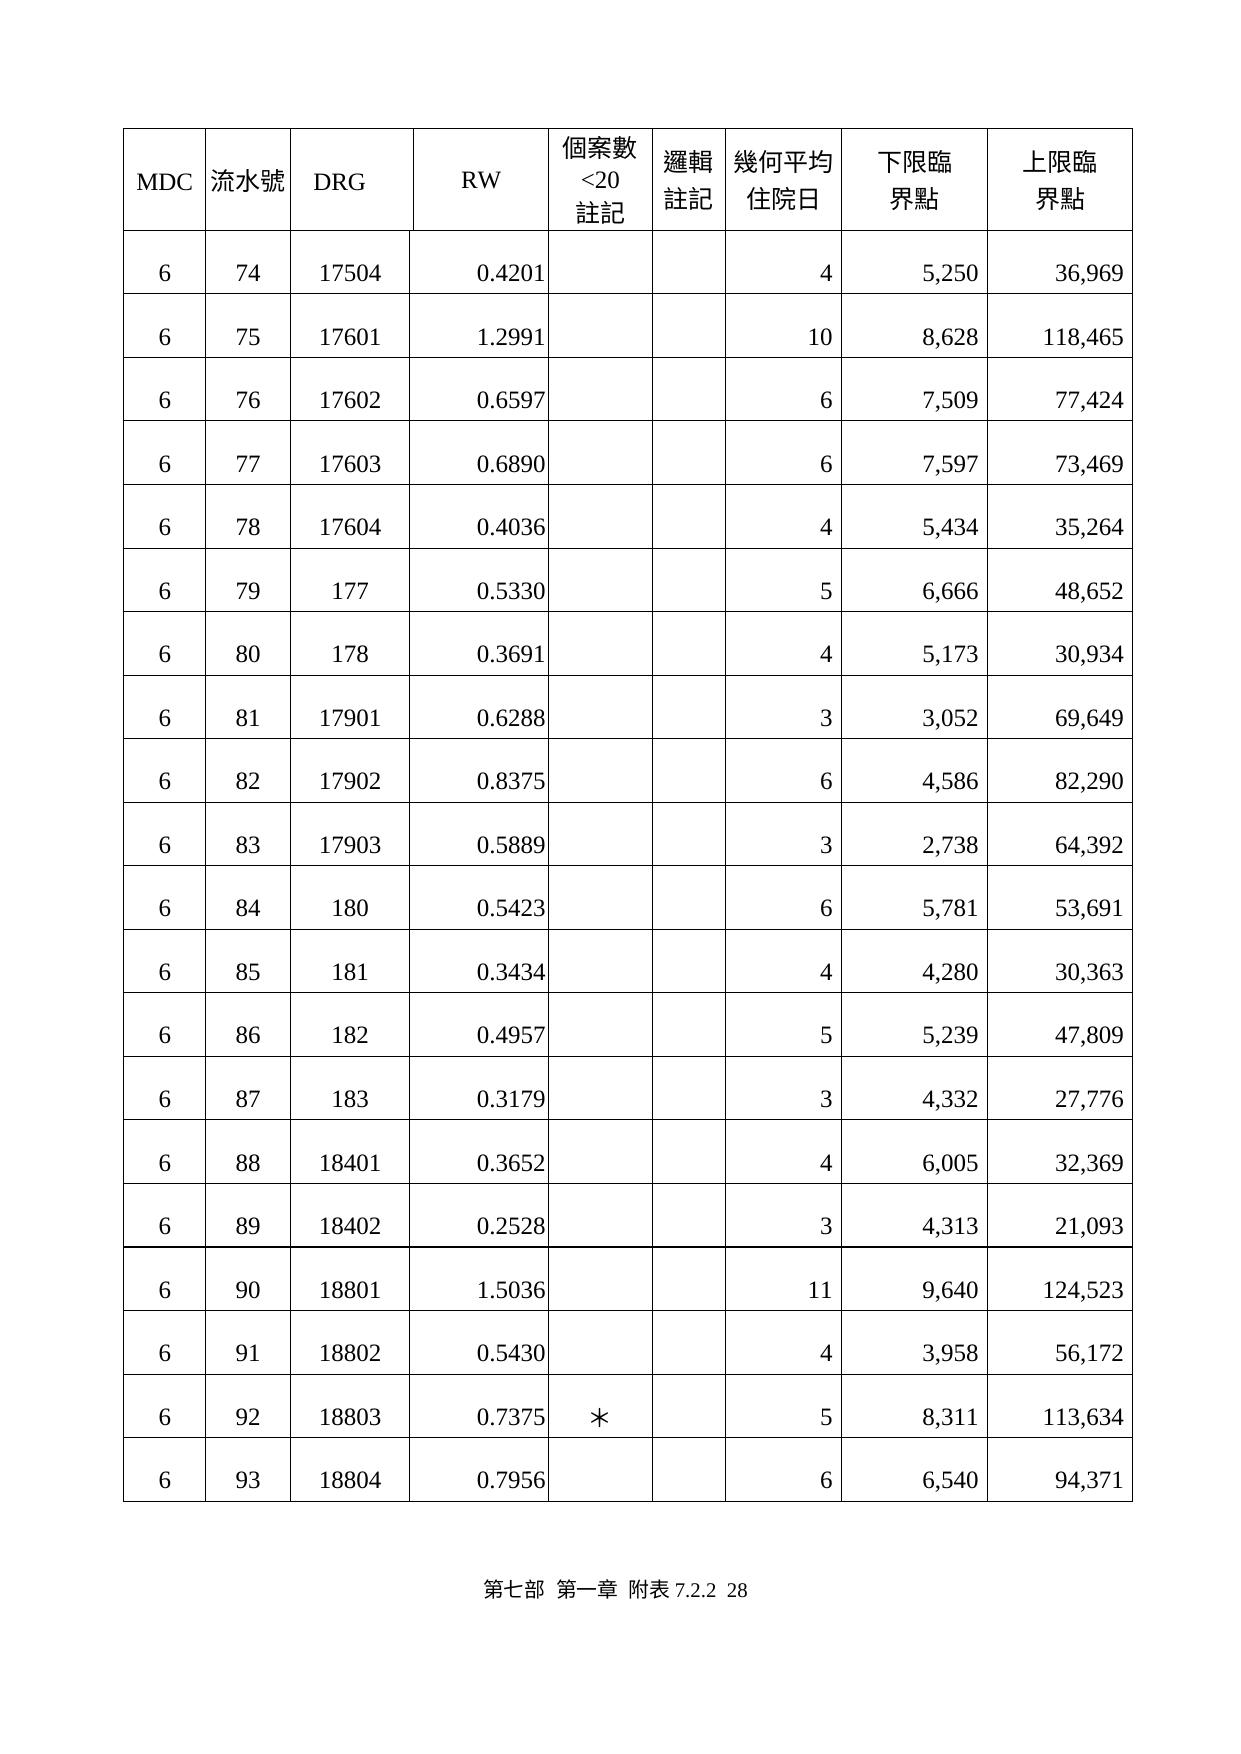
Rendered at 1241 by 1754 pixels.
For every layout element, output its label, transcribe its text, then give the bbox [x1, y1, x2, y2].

table_cell [653, 421, 725, 484]
table_cell 0.4036 [410, 485, 548, 547]
table_cell 77,424 [988, 358, 1132, 420]
table_cell 7,509 [842, 358, 987, 420]
table_cell 92 [206, 1375, 290, 1437]
table_cell 5,239 [842, 993, 987, 1056]
table_cell 5 [726, 549, 841, 611]
table_cell 118,465 [988, 294, 1132, 357]
table_cell 180 [291, 866, 409, 929]
table_cell 76 [206, 358, 290, 420]
table_cell [653, 1248, 725, 1310]
table_cell 4,332 [842, 1057, 987, 1119]
table_cell 88 [206, 1120, 290, 1183]
table_cell 0.6597 [410, 358, 548, 420]
table_cell [549, 1311, 652, 1373]
table_cell 6 [726, 421, 841, 484]
table_cell [653, 1438, 725, 1501]
table_cell 6 [726, 739, 841, 802]
table_cell [549, 549, 652, 611]
table_cell 81 [206, 676, 290, 738]
table_cell 4 [726, 485, 841, 547]
table_header RW [414, 129, 548, 230]
table_cell [653, 993, 725, 1056]
table_cell 4 [726, 612, 841, 674]
table_cell 5,781 [842, 866, 987, 929]
table_cell 17603 [291, 421, 409, 484]
table_cell [549, 930, 652, 992]
table_cell 17504 [291, 231, 409, 293]
table_cell 82 [206, 739, 290, 802]
table_cell [653, 549, 725, 611]
table_cell 78 [206, 485, 290, 547]
table_cell 79 [206, 549, 290, 611]
table_cell 17604 [291, 485, 409, 547]
table_cell [653, 485, 725, 547]
table_cell 56,172 [988, 1311, 1132, 1373]
table_header DRG [291, 129, 413, 230]
table_cell 0.3691 [410, 612, 548, 674]
table_cell 17902 [291, 739, 409, 802]
table_cell 6 [124, 1184, 205, 1246]
table_cell [549, 676, 652, 738]
table_cell 53,691 [988, 866, 1132, 929]
table_cell 18402 [291, 1184, 409, 1246]
table_cell 6 [124, 1248, 205, 1310]
table_header 邏輯註記 [653, 129, 725, 230]
table_cell 83 [206, 803, 290, 865]
table_cell [549, 866, 652, 929]
table_cell 18401 [291, 1120, 409, 1183]
table_cell 18804 [291, 1438, 409, 1501]
table_cell 182 [291, 993, 409, 1056]
table_header 幾何平均住院日 [726, 129, 841, 230]
table_cell 89 [206, 1184, 290, 1246]
table_cell 90 [206, 1248, 290, 1310]
table_cell 6 [726, 866, 841, 929]
table_cell 6 [124, 612, 205, 674]
table_cell 4 [726, 1120, 841, 1183]
table_cell [549, 993, 652, 1056]
table_cell 73,469 [988, 421, 1132, 484]
table_cell 3 [726, 676, 841, 738]
table_cell 178 [291, 612, 409, 674]
table_cell ＊ [549, 1375, 652, 1437]
table_cell 3 [726, 1184, 841, 1246]
table_cell 80 [206, 612, 290, 674]
table_cell 17602 [291, 358, 409, 420]
table_cell 6 [124, 231, 205, 293]
table_cell 75 [206, 294, 290, 357]
table_cell 6,005 [842, 1120, 987, 1183]
table_cell [653, 1057, 725, 1119]
table_cell [549, 1120, 652, 1183]
table_cell 6 [124, 1375, 205, 1437]
table_cell 1.5036 [410, 1248, 548, 1310]
table_cell 124,523 [988, 1248, 1132, 1310]
table_cell 6 [124, 993, 205, 1056]
table_cell 6 [124, 676, 205, 738]
table_cell 87 [206, 1057, 290, 1119]
table_cell 4 [726, 1311, 841, 1373]
table_cell [653, 1120, 725, 1183]
table_cell 1.2991 [410, 294, 548, 357]
table_cell 93 [206, 1438, 290, 1501]
table_cell [653, 294, 725, 357]
table_cell [653, 231, 725, 293]
table_cell 0.8375 [410, 739, 548, 802]
table_cell 0.5430 [410, 1311, 548, 1373]
table_cell 18803 [291, 1375, 409, 1437]
table_cell 6 [726, 1438, 841, 1501]
table_cell 64,392 [988, 803, 1132, 865]
table_cell 6 [124, 803, 205, 865]
table_cell 9,640 [842, 1248, 987, 1310]
table_cell 6 [124, 294, 205, 357]
table_cell 6 [124, 549, 205, 611]
table_cell [549, 231, 652, 293]
table_cell [653, 1375, 725, 1437]
table_cell 18802 [291, 1311, 409, 1373]
table_cell 91 [206, 1311, 290, 1373]
table_cell 6 [124, 485, 205, 547]
table_cell 8,311 [842, 1375, 987, 1437]
table_cell 4 [726, 930, 841, 992]
table_cell 0.5889 [410, 803, 548, 865]
table_cell 3,052 [842, 676, 987, 738]
table_cell 69,649 [988, 676, 1132, 738]
table_cell 0.6890 [410, 421, 548, 484]
table_header MDC [124, 129, 205, 230]
table_cell 0.3434 [410, 930, 548, 992]
table_cell 35,264 [988, 485, 1132, 547]
table_cell [653, 866, 725, 929]
table_cell 6 [124, 1057, 205, 1119]
table_cell 27,776 [988, 1057, 1132, 1119]
table_cell 4 [726, 231, 841, 293]
table_cell [653, 358, 725, 420]
table_cell 0.7375 [410, 1375, 548, 1437]
table_cell 0.2528 [410, 1184, 548, 1246]
table_cell 3 [726, 1057, 841, 1119]
table_cell [549, 294, 652, 357]
table_cell 36,969 [988, 231, 1132, 293]
table_header 流水號 [206, 129, 290, 230]
table_cell 17903 [291, 803, 409, 865]
table_cell [653, 612, 725, 674]
table_cell 17901 [291, 676, 409, 738]
table_cell 10 [726, 294, 841, 357]
table_cell 5,173 [842, 612, 987, 674]
table_cell 6 [124, 866, 205, 929]
table_cell 17601 [291, 294, 409, 357]
table_cell [653, 739, 725, 802]
table_cell [549, 1184, 652, 1246]
table_cell [549, 1438, 652, 1501]
table_cell 0.3652 [410, 1120, 548, 1183]
table_cell [653, 1311, 725, 1373]
table_cell 82,290 [988, 739, 1132, 802]
table_cell 4,313 [842, 1184, 987, 1246]
table_header 個案數<20 註記 [549, 129, 652, 230]
table_cell 5 [726, 993, 841, 1056]
table_cell 30,363 [988, 930, 1132, 992]
table_cell 0.4957 [410, 993, 548, 1056]
table_cell 6 [124, 421, 205, 484]
table_cell 5,250 [842, 231, 987, 293]
table_cell 6 [124, 1120, 205, 1183]
table_cell 6 [726, 358, 841, 420]
table_cell 94,371 [988, 1438, 1132, 1501]
table_cell 74 [206, 231, 290, 293]
table_cell 21,093 [988, 1184, 1132, 1246]
table_cell [549, 485, 652, 547]
table_cell 181 [291, 930, 409, 992]
table_cell 6 [124, 1438, 205, 1501]
table_cell 7,597 [842, 421, 987, 484]
table_cell 183 [291, 1057, 409, 1119]
table_cell 77 [206, 421, 290, 484]
table_cell 18801 [291, 1248, 409, 1310]
table_cell 5,434 [842, 485, 987, 547]
table_cell [653, 930, 725, 992]
table_header 下限臨 界點 [842, 129, 987, 230]
table_cell 0.4201 [410, 231, 548, 293]
table_cell 0.5330 [410, 549, 548, 611]
table_cell [549, 358, 652, 420]
table_cell 6 [124, 358, 205, 420]
table_cell 3,958 [842, 1311, 987, 1373]
table_cell 0.7956 [410, 1438, 548, 1501]
table_cell 8,628 [842, 294, 987, 357]
table_cell [653, 676, 725, 738]
table_cell 0.6288 [410, 676, 548, 738]
table_cell 3 [726, 803, 841, 865]
table_cell 2,738 [842, 803, 987, 865]
table_cell [549, 739, 652, 802]
table_cell [549, 803, 652, 865]
table_cell [653, 803, 725, 865]
table_cell 6,666 [842, 549, 987, 611]
table_cell 47,809 [988, 993, 1132, 1056]
table_cell 85 [206, 930, 290, 992]
table_cell 5 [726, 1375, 841, 1437]
table_cell 32,369 [988, 1120, 1132, 1183]
table_cell 30,934 [988, 612, 1132, 674]
table_cell 48,652 [988, 549, 1132, 611]
table_header 上限臨 界點 [988, 129, 1132, 230]
table_cell 6 [124, 1311, 205, 1373]
table_cell 4,280 [842, 930, 987, 992]
table_cell 6,540 [842, 1438, 987, 1501]
table_cell 86 [206, 993, 290, 1056]
table_cell 0.5423 [410, 866, 548, 929]
table_cell 0.3179 [410, 1057, 548, 1119]
table_cell 11 [726, 1248, 841, 1310]
table_cell [653, 1184, 725, 1246]
table_cell [549, 421, 652, 484]
table_cell 6 [124, 739, 205, 802]
table_cell [549, 1248, 652, 1310]
table_cell 113,634 [988, 1375, 1132, 1437]
table_cell 6 [124, 930, 205, 992]
table_cell [549, 1057, 652, 1119]
table_cell 177 [291, 549, 409, 611]
table_cell 84 [206, 866, 290, 929]
table_cell 4,586 [842, 739, 987, 802]
table_cell [549, 612, 652, 674]
